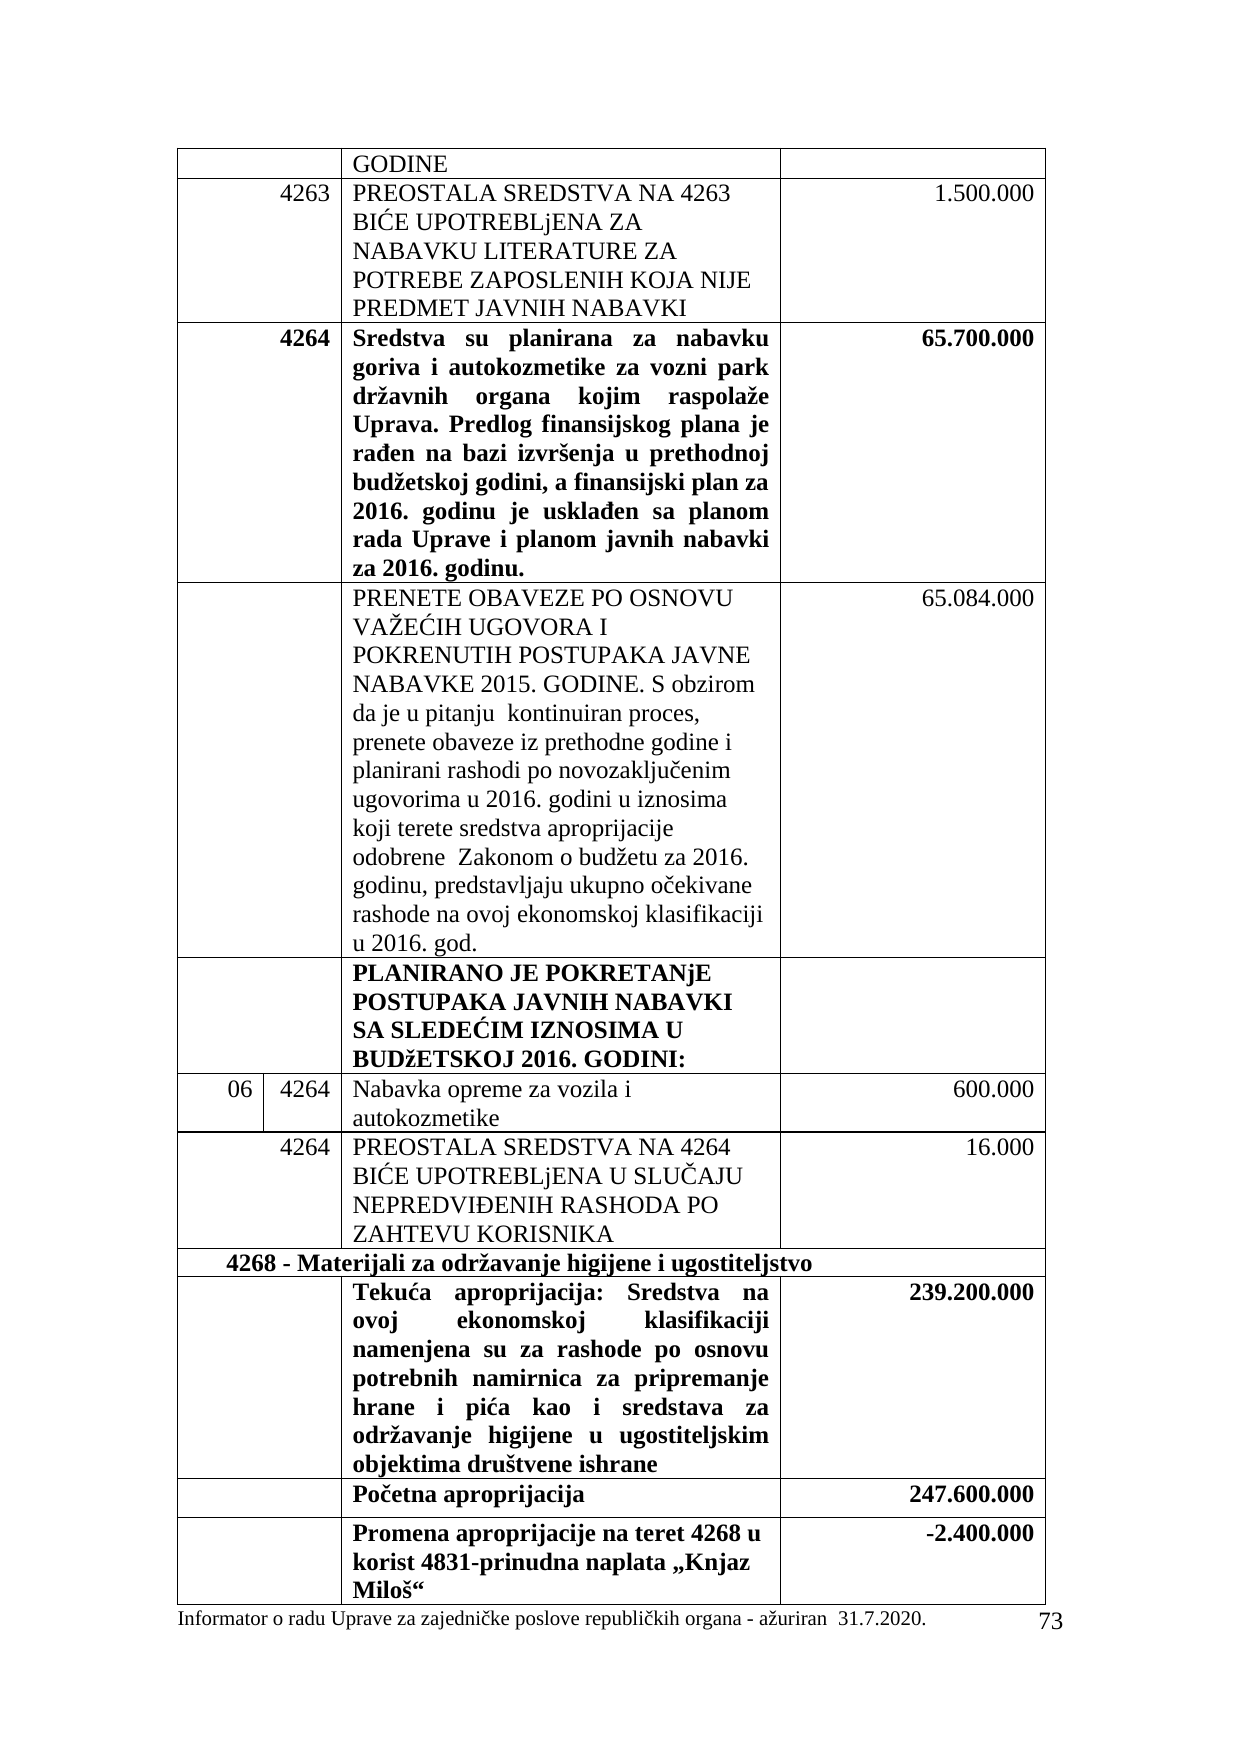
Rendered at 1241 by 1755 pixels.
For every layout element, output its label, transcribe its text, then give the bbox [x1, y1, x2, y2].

table_cell PREOSTALA SREDSTVA NA 4263 BIĆE UPOTREBLjENA ZA NABAVKU LITERATURE ZA POTREBE ZAPOSLENIH KOJA NIJE PREDMET JAVNIH NABAVKI [342, 179, 780, 322]
table_cell Tekuća aproprijacija: Sredstva na ovoj ekonomskoj klasifikaciji namenjena su za rashode po osnovu potrebnih namirnica za pripremanje hrane i pića kao i sredstava za održavanje higijene u ugostitelјskim objektima društvene ishrane [342, 1277, 780, 1478]
table_cell 16.000 [781, 1133, 1045, 1247]
table_cell 600.000 [781, 1074, 1045, 1131]
table_cell PREOSTALA SREDSTVA NA 4264 BIĆE UPOTREBLjENA U SLUČAJU NEPREDVIĐENIH RASHODA PO ZAHTEVU KORISNIKA [342, 1133, 780, 1247]
table_cell [781, 149, 1045, 177]
table_cell [781, 958, 1045, 1073]
table_cell [178, 583, 341, 957]
table_cell PRENETE OBAVEZE PO OSNOVU VAŽEĆIH UGOVORA I POKRENUTIH POSTUPAKA JAVNE NABAVKE 2015. GODINE. S obzirom da je u pitanju kontinuiran proces, prenete obaveze iz prethodne godine i planirani rashodi po novozaklјučenim ugovorima u 2016. godini u iznosima koji terete sredstva aproprijacije odobrene Zakonom o budžetu za 2016. godinu, predstavlјaju ukupno očekivane rashode na ovoj ekonomskoj klasifikaciji u 2016. god. [342, 583, 780, 957]
table_cell Nabavka opreme za vozila i autokozmetike [342, 1074, 780, 1131]
table_cell PLANIRANO JE POKRETANјE POSTUPAKA JAVNIH NABAVKI SA SLEDEĆIM IZNOSIMA U BUDžETSKOJ 2016. GODINI: [342, 958, 780, 1073]
table_cell GODINE [342, 149, 780, 177]
table_cell [178, 149, 341, 177]
table_cell 65.084.000 [781, 583, 1045, 957]
table_cell 4264 [178, 1133, 341, 1247]
table_cell 06 [178, 1074, 263, 1131]
table_cell [178, 1479, 341, 1517]
table_cell Početna aproprijacija [342, 1479, 780, 1517]
table_cell 1.500.000 [781, 179, 1045, 322]
table_cell 65.700.000 [781, 323, 1045, 582]
table_cell 247.600.000 [781, 1479, 1045, 1517]
table_cell [178, 958, 341, 1073]
table_cell Promena aproprijacije na teret 4268 u korist 4831-prinudna naplata „Knjaz Miloš“ [342, 1518, 780, 1604]
table_cell 4264 [264, 1074, 341, 1131]
table_cell [178, 1518, 341, 1604]
table_cell [178, 1277, 341, 1478]
table_cell 4263 [178, 179, 341, 322]
table_cell 4264 [178, 323, 341, 582]
table_cell 4268 - Materijali za održavanje higijene i ugostitelјstvo [178, 1249, 1045, 1276]
table_cell -2.400.000 [781, 1518, 1045, 1604]
table_cell 239.200.000 [781, 1277, 1045, 1478]
table_cell Sredstva su planirana za nabavku goriva i autokozmetike za vozni park državnih organa kojim raspolaže Uprava. Predlog finansijskog plana je rađen na bazi izvršenja u prethodnoj budžetskoj godini, a finansijski plan za 2016. godinu je usklađen sa planom rada Uprave i planom javnih nabavki za 2016. godinu. [342, 323, 780, 582]
